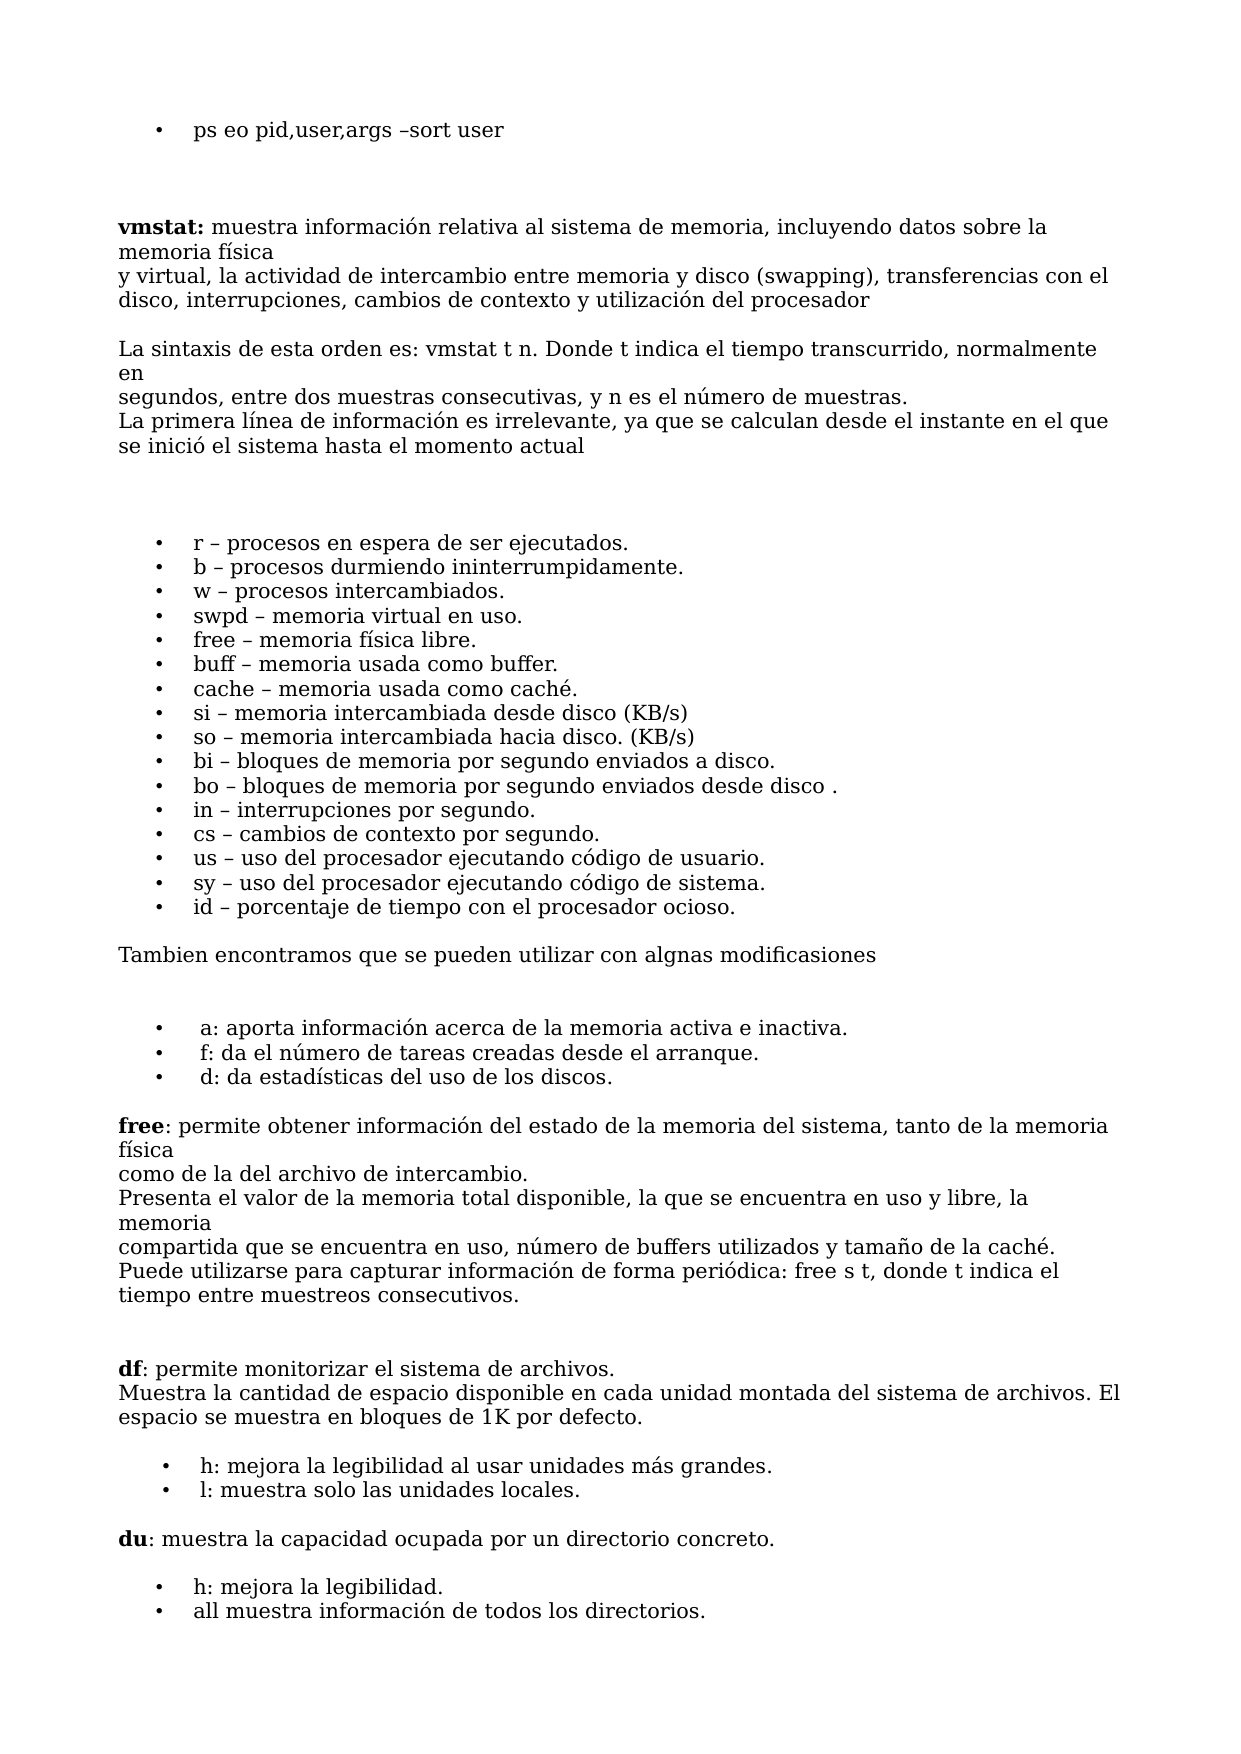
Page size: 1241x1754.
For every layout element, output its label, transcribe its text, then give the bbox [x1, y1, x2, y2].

text df: permite monitorizar el sistema de archivos. [118, 1356, 1122, 1381]
text Puede utilizarse para capturar información de forma periódica: free ­s t, donde t indica el [118, 1259, 1122, 1283]
text vmstat: muestra información relativa al sistema de memoria, incluyendo datos sobre la memoria física [118, 215, 1122, 264]
text compartida que se encuentra en uso, número de buffers utilizados y tamaño de la caché. [118, 1235, 1122, 1259]
list cache – memoria usada como caché. [156, 677, 1122, 701]
text se inició el sistema hasta el momento actual [118, 434, 1122, 458]
list so – memoria intercambiada hacia disco. (KB/s) [156, 725, 1122, 749]
list r – procesos en espera de ser ejecutados. [156, 531, 1122, 555]
text La primera línea de información es irrelevante, ya que se calculan desde el instante en el que [118, 409, 1122, 434]
list ­d: da estadísticas del uso de los discos. [156, 1065, 1122, 1089]
text y virtual, la actividad de intercambio entre memoria y disco (swapping), transferencias con el [118, 264, 1122, 288]
text espacio se muestra en bloques de 1K por defecto. [118, 1405, 1122, 1429]
text Muestra la cantidad de espacio disponible en cada unidad montada del sistema de archivos. El [118, 1381, 1122, 1405]
list w – procesos intercambiados. [156, 579, 1122, 604]
list in – interrupciones por segundo. [156, 798, 1122, 822]
list bi – bloques de memoria por segundo enviados a disco. [156, 749, 1122, 774]
text La sintaxis de esta orden es: vmstat t n. Donde t indica el tiempo transcurrido, normalmente en [118, 337, 1122, 385]
list buff – memoria usada como buffer. [156, 652, 1122, 677]
text du: muestra la capacidad ocupada por un directorio concreto. [118, 1526, 1122, 1551]
list swpd – memoria virtual en uso. [156, 604, 1122, 628]
list ­all muestra información de todos los directorios. [156, 1599, 1122, 1624]
list ­f: da el número de tareas creadas desde el arranque. [156, 1041, 1122, 1065]
text tiempo entre muestreos consecutivos. [118, 1283, 1122, 1308]
list b – procesos durmiendo ininterrumpidamente. [156, 555, 1122, 579]
text disco, interrupciones, cambios de contexto y utilización del procesador [118, 288, 1122, 312]
list ­l: muestra solo las unidades locales. [162, 1478, 1122, 1502]
list id – porcentaje de tiempo con el procesador ocioso. [156, 895, 1122, 919]
list ­h: mejora la legibilidad. [156, 1575, 1122, 1599]
text como de la del archivo de intercambio. [118, 1162, 1122, 1186]
list us – uso del procesador ejecutando código de usuario. [156, 846, 1122, 871]
text Presenta el valor de la memoria total disponible, la que se encuentra en uso y libre, la memoria [118, 1186, 1122, 1235]
list free – memoria física libre. [156, 628, 1122, 652]
text segundos, entre dos muestras consecutivas, y n es el número de muestras. [118, 385, 1122, 409]
list si – memoria intercambiada desde disco (KB/s) [156, 701, 1122, 725]
list ps ­eo pid,user,args –sort user [156, 118, 1122, 142]
list bo – bloques de memoria por segundo enviados desde disco . [156, 774, 1122, 798]
list cs – cambios de contexto por segundo. [156, 822, 1122, 846]
text free: permite obtener información del estado de la memoria del sistema, tanto de la memoria física [118, 1113, 1122, 1162]
list ­h: mejora la legibilidad al usar unidades más grandes. [162, 1454, 1122, 1478]
list ­a: aporta información acerca de la memoria activa e inactiva. [156, 1016, 1122, 1041]
text Tambien encontramos que se pueden utilizar con algnas modificasiones [118, 943, 1122, 968]
list sy – uso del procesador ejecutando código de sistema. [156, 871, 1122, 895]
